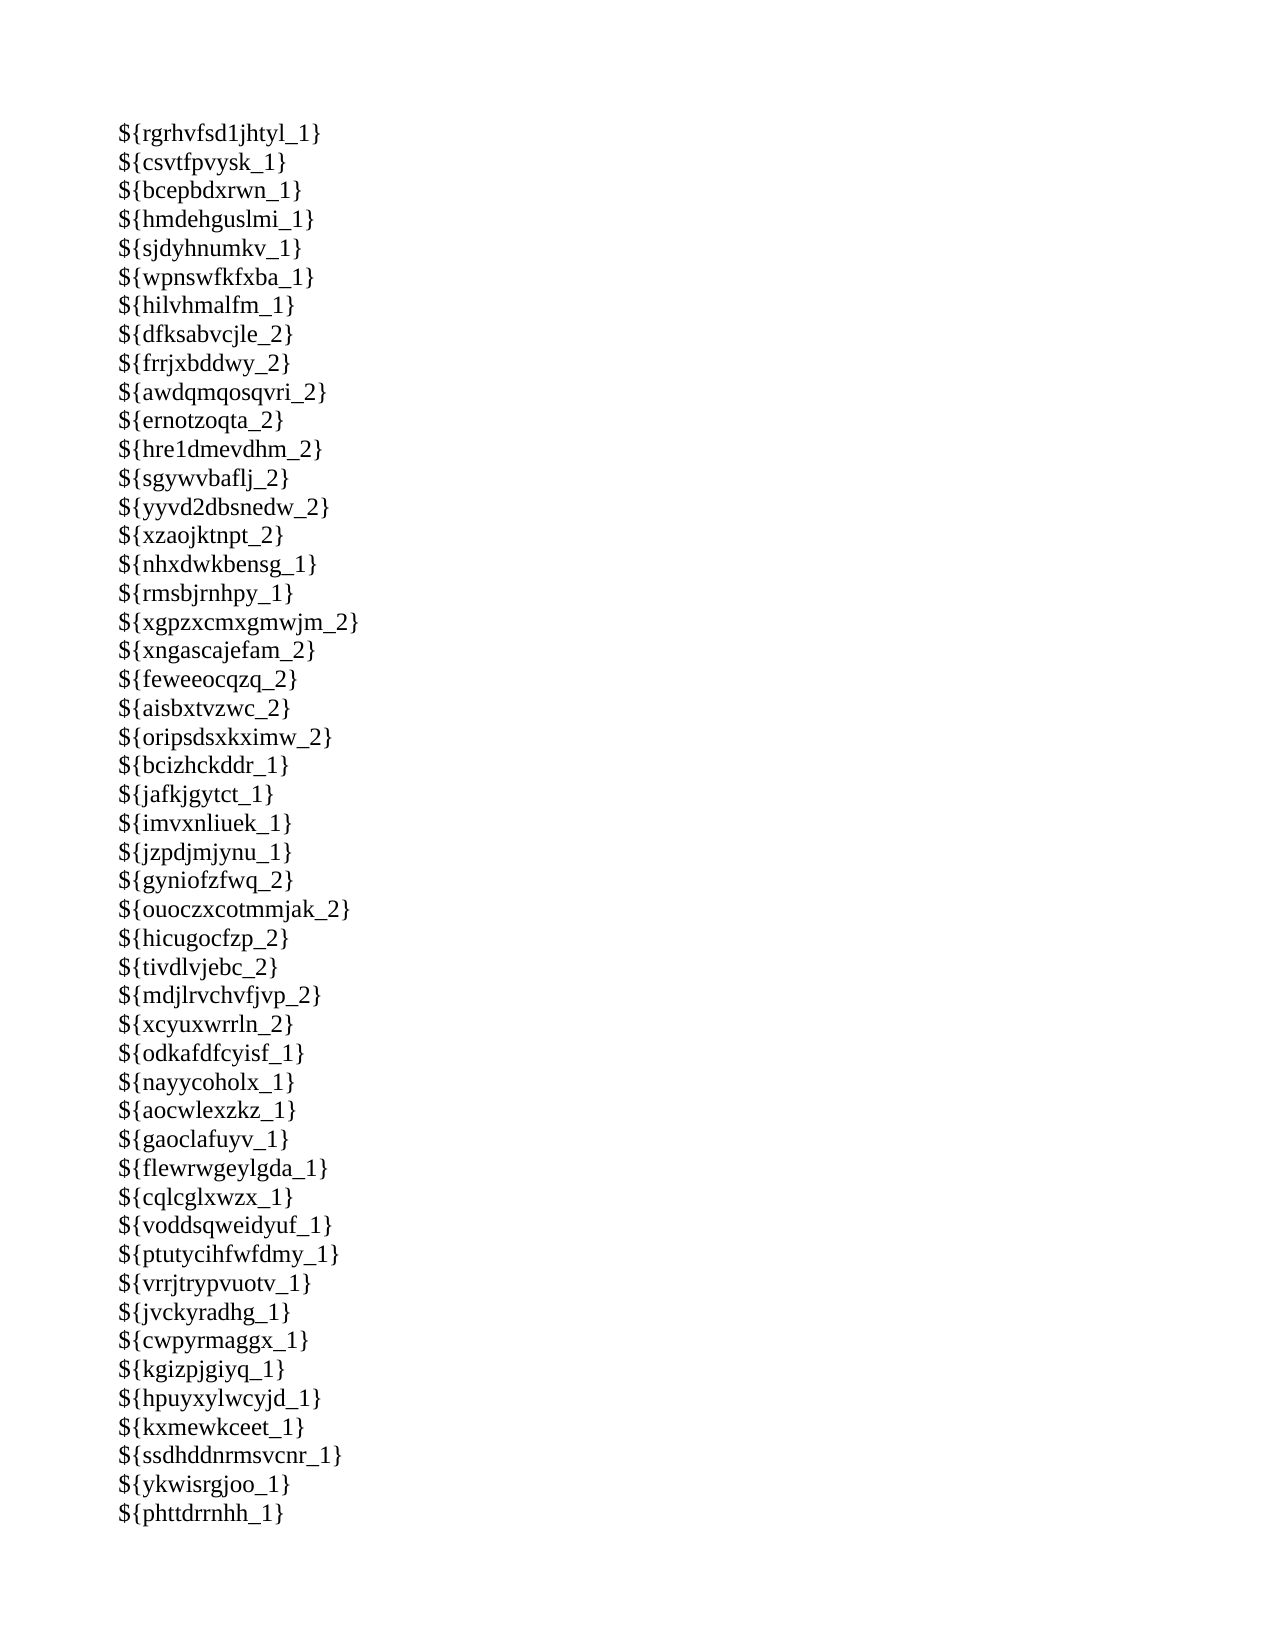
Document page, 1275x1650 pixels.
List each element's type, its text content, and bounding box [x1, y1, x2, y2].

text ${tivdlvjebc_2} [118, 952, 1157, 981]
text ${voddsqweidyuf_1} [118, 1211, 1157, 1239]
text ${ouoczxcotmmjak_2} [118, 894, 1157, 923]
text ${vrrjtrypvuotv_1} [118, 1268, 1157, 1297]
text ${kgizpjgiyq_1} [118, 1354, 1157, 1383]
text ${aisbxtvzwc_2} [118, 693, 1157, 722]
text ${flewrwgeylgda_1} [118, 1153, 1157, 1182]
text ${jzpdjmjynu_1} [118, 837, 1157, 866]
text ${sjdyhnumkv_1} [118, 233, 1157, 262]
text ${oripsdsxkximw_2} [118, 722, 1157, 751]
text ${sgywvbaflj_2} [118, 463, 1157, 492]
text ${cwpyrmaggx_1} [118, 1326, 1157, 1354]
text ${phttdrrnhh_1} [118, 1498, 1157, 1527]
text ${xzaojktnpt_2} [118, 521, 1157, 549]
text ${hre1dmevdhm_2} [118, 434, 1157, 463]
text ${rgrhvfsd1jhtyl_1} [118, 118, 1157, 147]
text ${yyvd2dbsnedw_2} [118, 492, 1157, 521]
text ${hmdehguslmi_1} [118, 204, 1157, 233]
text ${mdjlrvchvfjvp_2} [118, 981, 1157, 1009]
text ${jvckyradhg_1} [118, 1297, 1157, 1326]
text ${cqlcglxwzx_1} [118, 1182, 1157, 1211]
text ${aocwlexzkz_1} [118, 1096, 1157, 1124]
text ${hpuyxylwcyjd_1} [118, 1383, 1157, 1412]
text ${hilvhmalfm_1} [118, 291, 1157, 319]
text ${imvxnliuek_1} [118, 808, 1157, 837]
text ${xcyuxwrrln_2} [118, 1009, 1157, 1038]
text ${gyniofzfwq_2} [118, 866, 1157, 894]
text ${rmsbjrnhpy_1} [118, 578, 1157, 607]
text ${bcizhckddr_1} [118, 751, 1157, 779]
text ${dfksabvcjle_2} [118, 319, 1157, 348]
text ${bcepbdxrwn_1} [118, 176, 1157, 204]
text ${gaoclafuyv_1} [118, 1124, 1157, 1153]
text ${awdqmqosqvri_2} [118, 377, 1157, 406]
text ${jafkjgytct_1} [118, 779, 1157, 808]
text ${odkafdfcyisf_1} [118, 1038, 1157, 1067]
text ${ykwisrgjoo_1} [118, 1469, 1157, 1498]
text ${xngascajefam_2} [118, 636, 1157, 664]
text ${kxmewkceet_1} [118, 1412, 1157, 1441]
text ${ssdhddnrmsvcnr_1} [118, 1441, 1157, 1469]
text ${xgpzxcmxgmwjm_2} [118, 607, 1157, 636]
text ${hicugocfzp_2} [118, 923, 1157, 952]
text ${ptutycihfwfdmy_1} [118, 1239, 1157, 1268]
text ${wpnswfkfxba_1} [118, 262, 1157, 291]
text ${csvtfpvysk_1} [118, 147, 1157, 176]
text ${nhxdwkbensg_1} [118, 549, 1157, 578]
text ${frrjxbddwy_2} [118, 348, 1157, 377]
text ${nayycoholx_1} [118, 1067, 1157, 1096]
text ${ernotzoqta_2} [118, 406, 1157, 434]
text ${feweeocqzq_2} [118, 664, 1157, 693]
